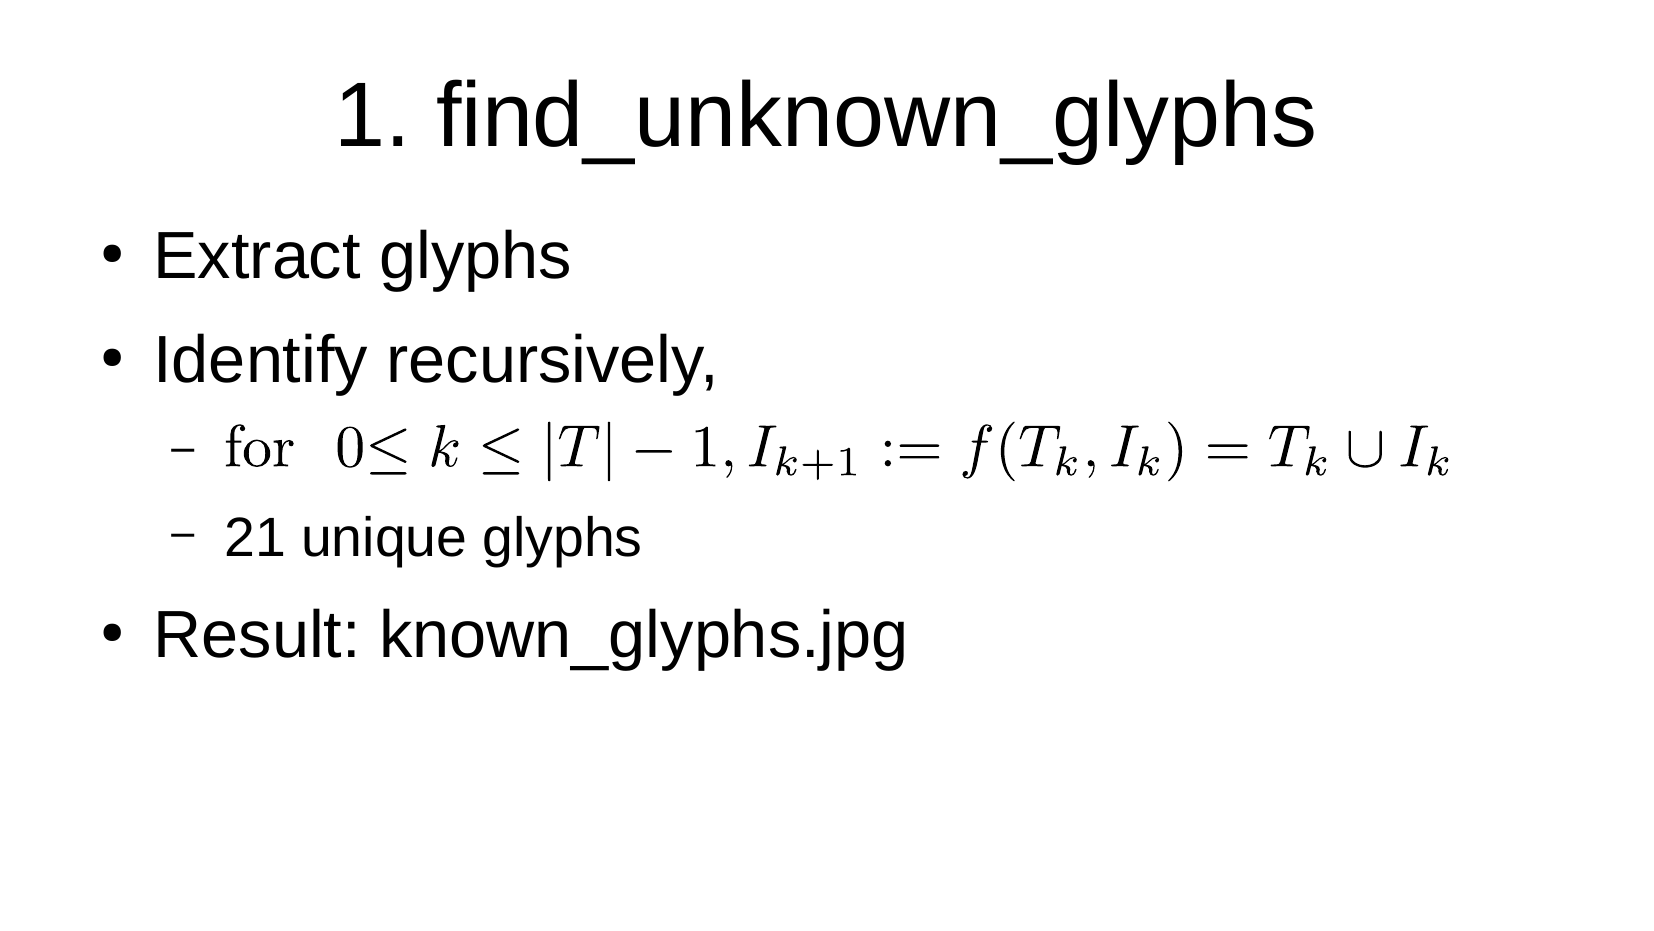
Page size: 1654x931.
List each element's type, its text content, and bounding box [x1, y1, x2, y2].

picture [221, 419, 1454, 484]
title 1. find_unknown_glyphs [82, 37, 1571, 193]
list Extract glyphs Identify recursively, 21 unique glyphs Result: known_glyphs.jpg [82, 217, 1571, 758]
